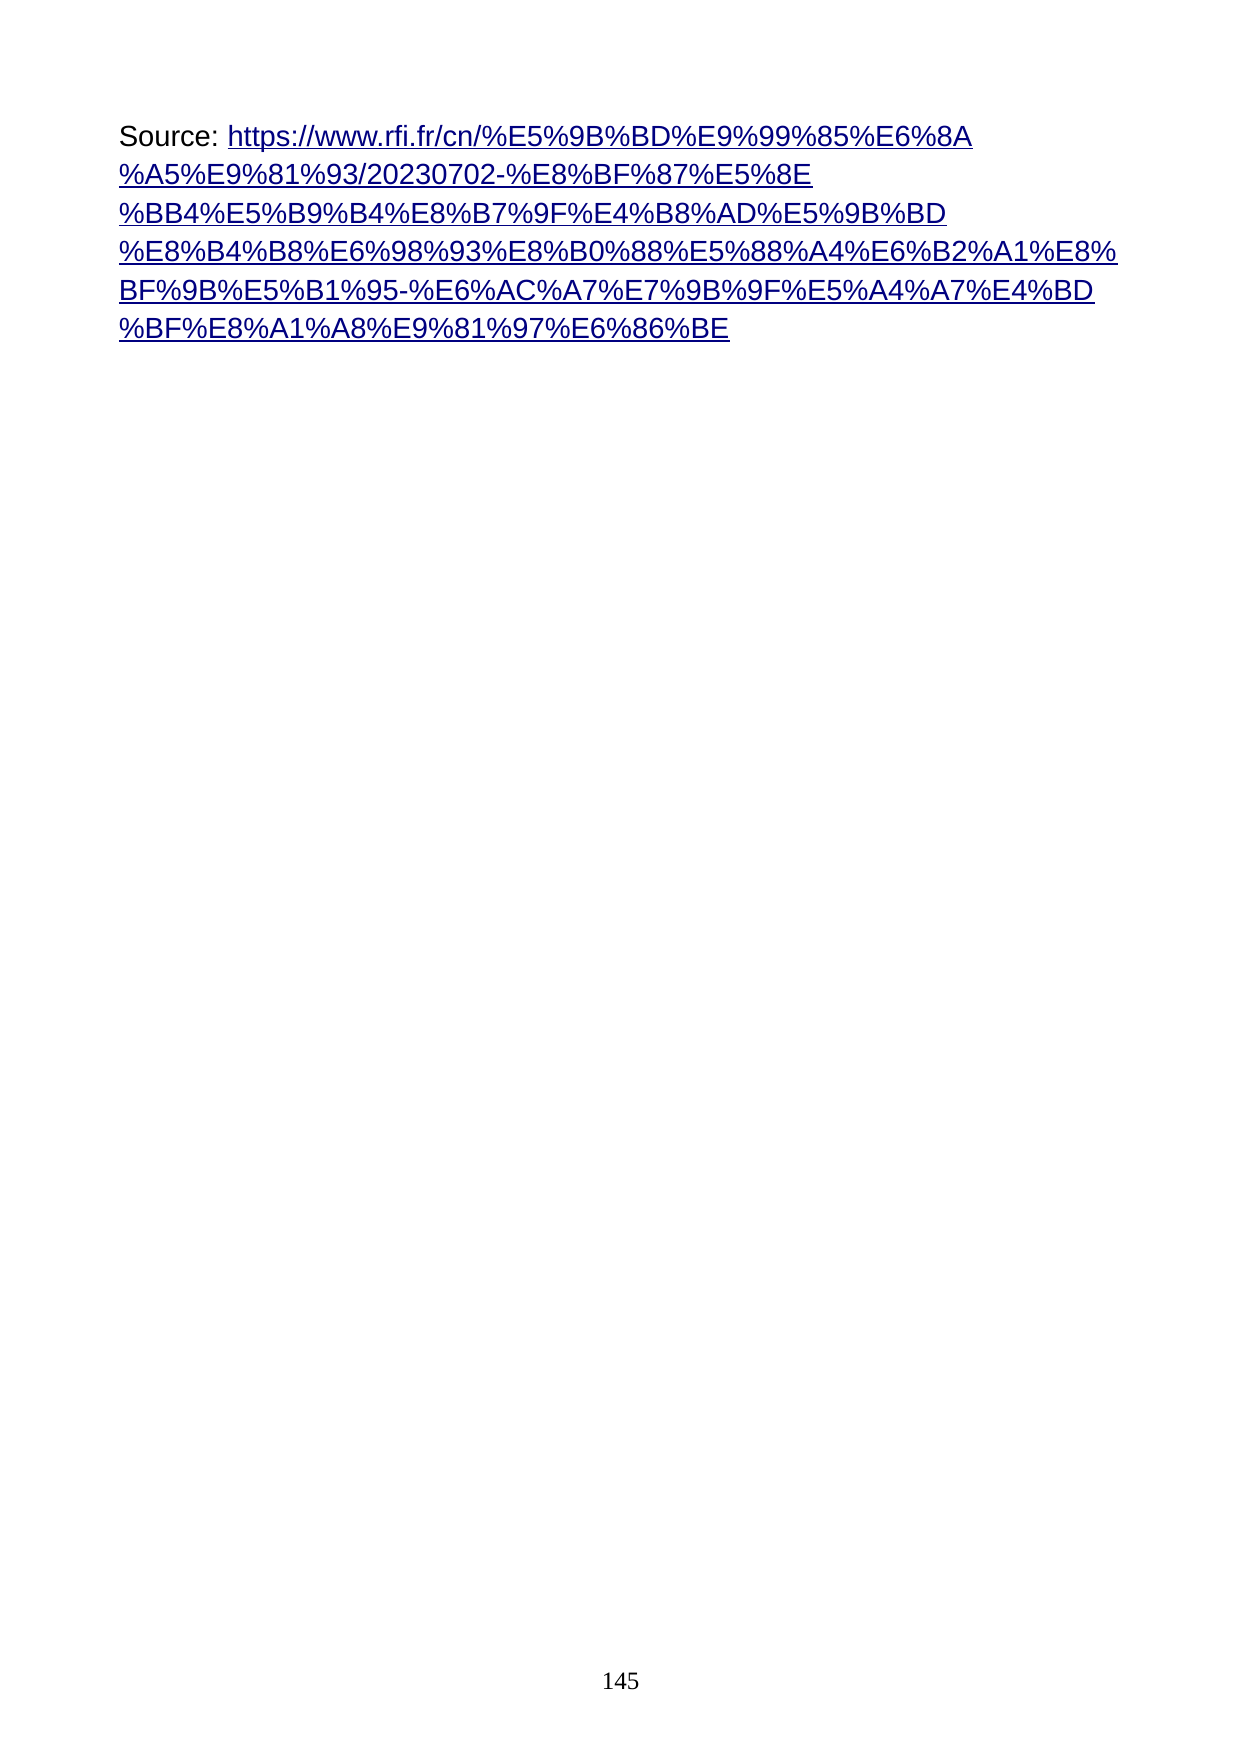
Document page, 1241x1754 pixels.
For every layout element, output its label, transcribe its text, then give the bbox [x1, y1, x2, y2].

text Source: https://www.rfi.fr/cn/%E5%9B%BD%E9%99%85%E6%8A%A5%E9%81%93/20230702-%E8%BF%87%E5%8E%BB4%E5%B9%B4%E8%B7%9F%E4%B8%AD%E5%9B%BD%E8%B4%B8%E6%98%93%E8%B0%88%E5%88%A4%E6%B2%A1%E8%BF%9B%E5%B1%95-%E6%AC%A7%E7%9B%9F%E5%A4%A7%E4%BD%BF%E8%A1%A8%E9%81%97%E6%86%BE [118, 118, 1122, 345]
